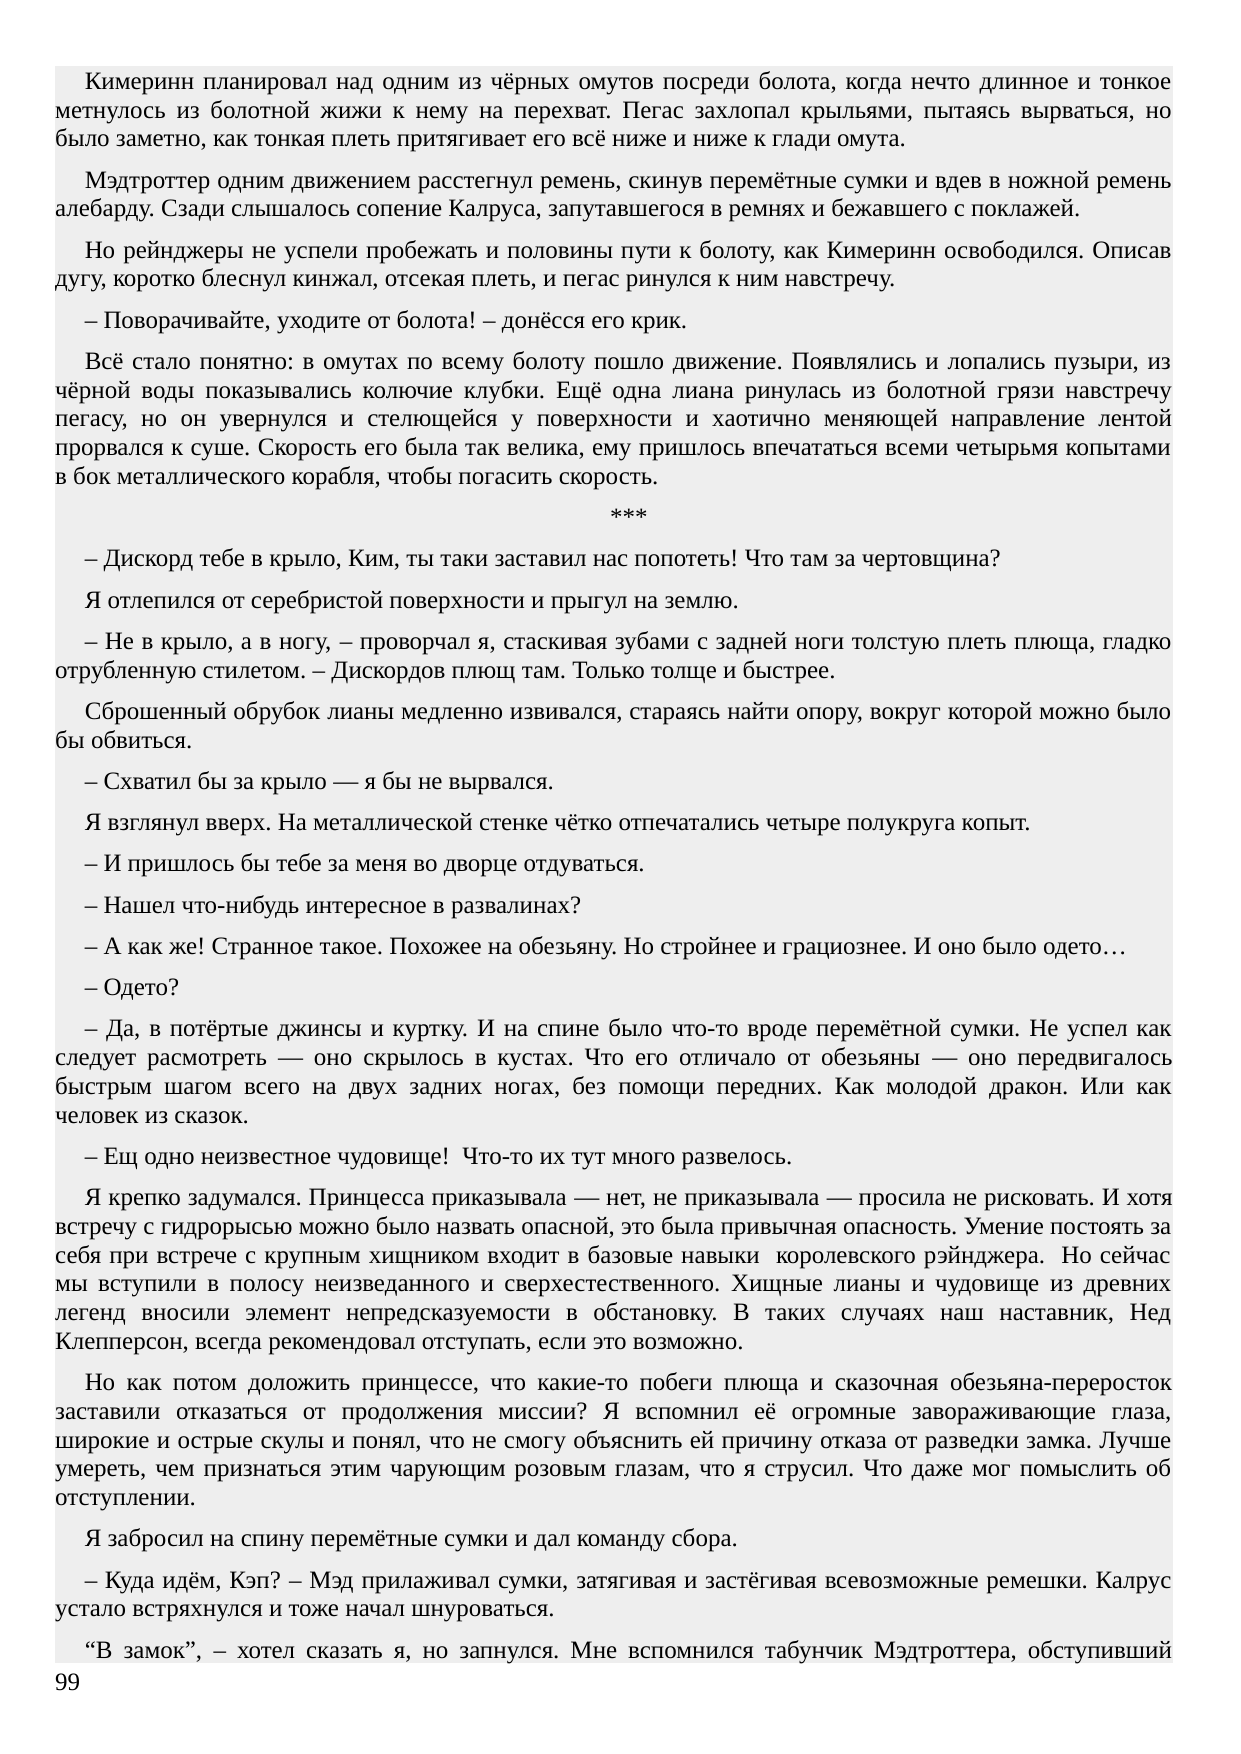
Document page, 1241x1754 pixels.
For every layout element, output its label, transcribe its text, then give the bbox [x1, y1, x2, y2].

text – Не в крыло, а в ногу, – проворчал я, стаскивая зубами с задней ноги толстую плеть плюща, гладко отрубленную стилетом. – Дискордов плющ там. Только толще и быстрее. [55, 626, 1173, 683]
text – Нашел что-нибудь интересное в развалинах? [55, 890, 1173, 918]
text Всё стало понятно: в омутах по всему болоту пошло движение. Появлялись и лопались пузыри, из чёрной воды показывались колючие клубки. Ещё одна лиана ринулась из болотной грязи навстречу пегасу, но он увернулся и стелющейся у поверхности и хаотично меняющей направление лентой прорвался к суше. Скорость его была так велика, ему пришлось впечататься всеми четырьмя копытами в бок металлического корабля, чтобы погасить скорость. [55, 346, 1173, 490]
text Но как потом доложить принцессе, что какие-то побеги плюща и сказочная обезьяна-переросток заставили отказаться от продолжения миссии? Я вспомнил её огромные завораживающие глаза, широкие и острые скулы и понял, что не смогу объяснить ей причину отказа от разведки замка. Лучше умереть, чем признаться этим чарующим розовым глазам, что я струсил. Что даже мог помыслить об отступлении. [55, 1367, 1173, 1511]
text – А как же! Странное такое. Похожее на обезьяну. Но стройнее и грациознее. И оно было одето… [55, 931, 1173, 960]
text – Куда идём, Кэп? – Мэд прилаживал сумки, затягивая и застёгивая всевозможные ремешки. Калрус устало встряхнулся и тоже начал шнуроваться. [55, 1565, 1173, 1622]
text Я крепко задумался. Принцесса приказывала — нет, не приказывала — просила не рисковать. И хотя встречу с гидрорысью можно было назвать опасной, это была привычная опасность. Умение постоять за себя при встрече с крупным хищником входит в базовые навыки королевского рэйнджера. Но сейчас мы вступили в полосу неизведанного и сверхестественного. Хищные лианы и чудовище из древних легенд вносили элемент непредсказуемости в обстановку. В таких случаях наш наставник, Нед Клепперсон, всегда рекомендовал отступать, если это возможно. [55, 1182, 1173, 1355]
text Сброшенный обрубок лианы медленно извивался, стараясь найти опору, вокруг которой можно было бы обвиться. [55, 696, 1173, 753]
text – Да, в потёртые джинсы и куртку. И на спине было что-то вроде перемётной сумки. Не успел как следует расмотреть — оно скрылось в кустах. Что его отличало от обезьяны — оно передвигалось быстрым шагом всего на двух задних ногах, без помощи передних. Как молодой дракон. Или как человек из сказок. [55, 1013, 1173, 1128]
text *** [55, 502, 1173, 531]
text – Поворачивайте, уходите от болота! – донёсся его крик. [55, 305, 1173, 333]
text Мэдтроттер одним движением расстегнул ремень, скинув перемётные сумки и вдев в ножной ремень алебарду. Сзади слышалось сопение Калруса, запутавшегося в ремнях и бежавшего с поклажей. [55, 165, 1173, 222]
text – Дискорд тебе в крыло, Ким, ты таки заставил нас попотеть! Что там за чертовщина? [55, 543, 1173, 572]
text Я взглянул вверх. На металлической стенке чётко отпечатались четыре полукруга копыт. [55, 807, 1173, 836]
text Но рейнджеры не успели пробежать и половины пути к болоту, как Кимеринн освободился. Описав дугу, коротко блеснул кинжал, отсекая плеть, и пегас ринулся к ним навстречу. [55, 235, 1173, 292]
text Я отлепился от серебристой поверхности и прыгул на землю. [55, 585, 1173, 613]
text Кимеринн планировал над одним из чёрных омутов посреди болота, когда нечто длинное и тонкое метнулось из болотной жижи к нему на перехват. Пегас захлопал крыльями, пытаясь вырваться, но было заметно, как тонкая плеть притягивает его всё ниже и ниже к глади омута. [55, 66, 1173, 152]
text – Схватил бы за крыло — я бы не вырвался. [55, 766, 1173, 795]
text – Одето? [55, 972, 1173, 1001]
text “В замок”, – хотел сказать я, но запнулся. Мне вспомнился табунчик Мэдтроттера, обступивший [55, 1635, 1173, 1663]
text – И пришлось бы тебе за меня во дворце отдуваться. [55, 848, 1173, 877]
text – Ещ одно неизвестное чудовище! Что-то их тут много развелось. [55, 1141, 1173, 1170]
text Я забросил на спину перемётные сумки и дал команду сбора. [55, 1523, 1173, 1552]
